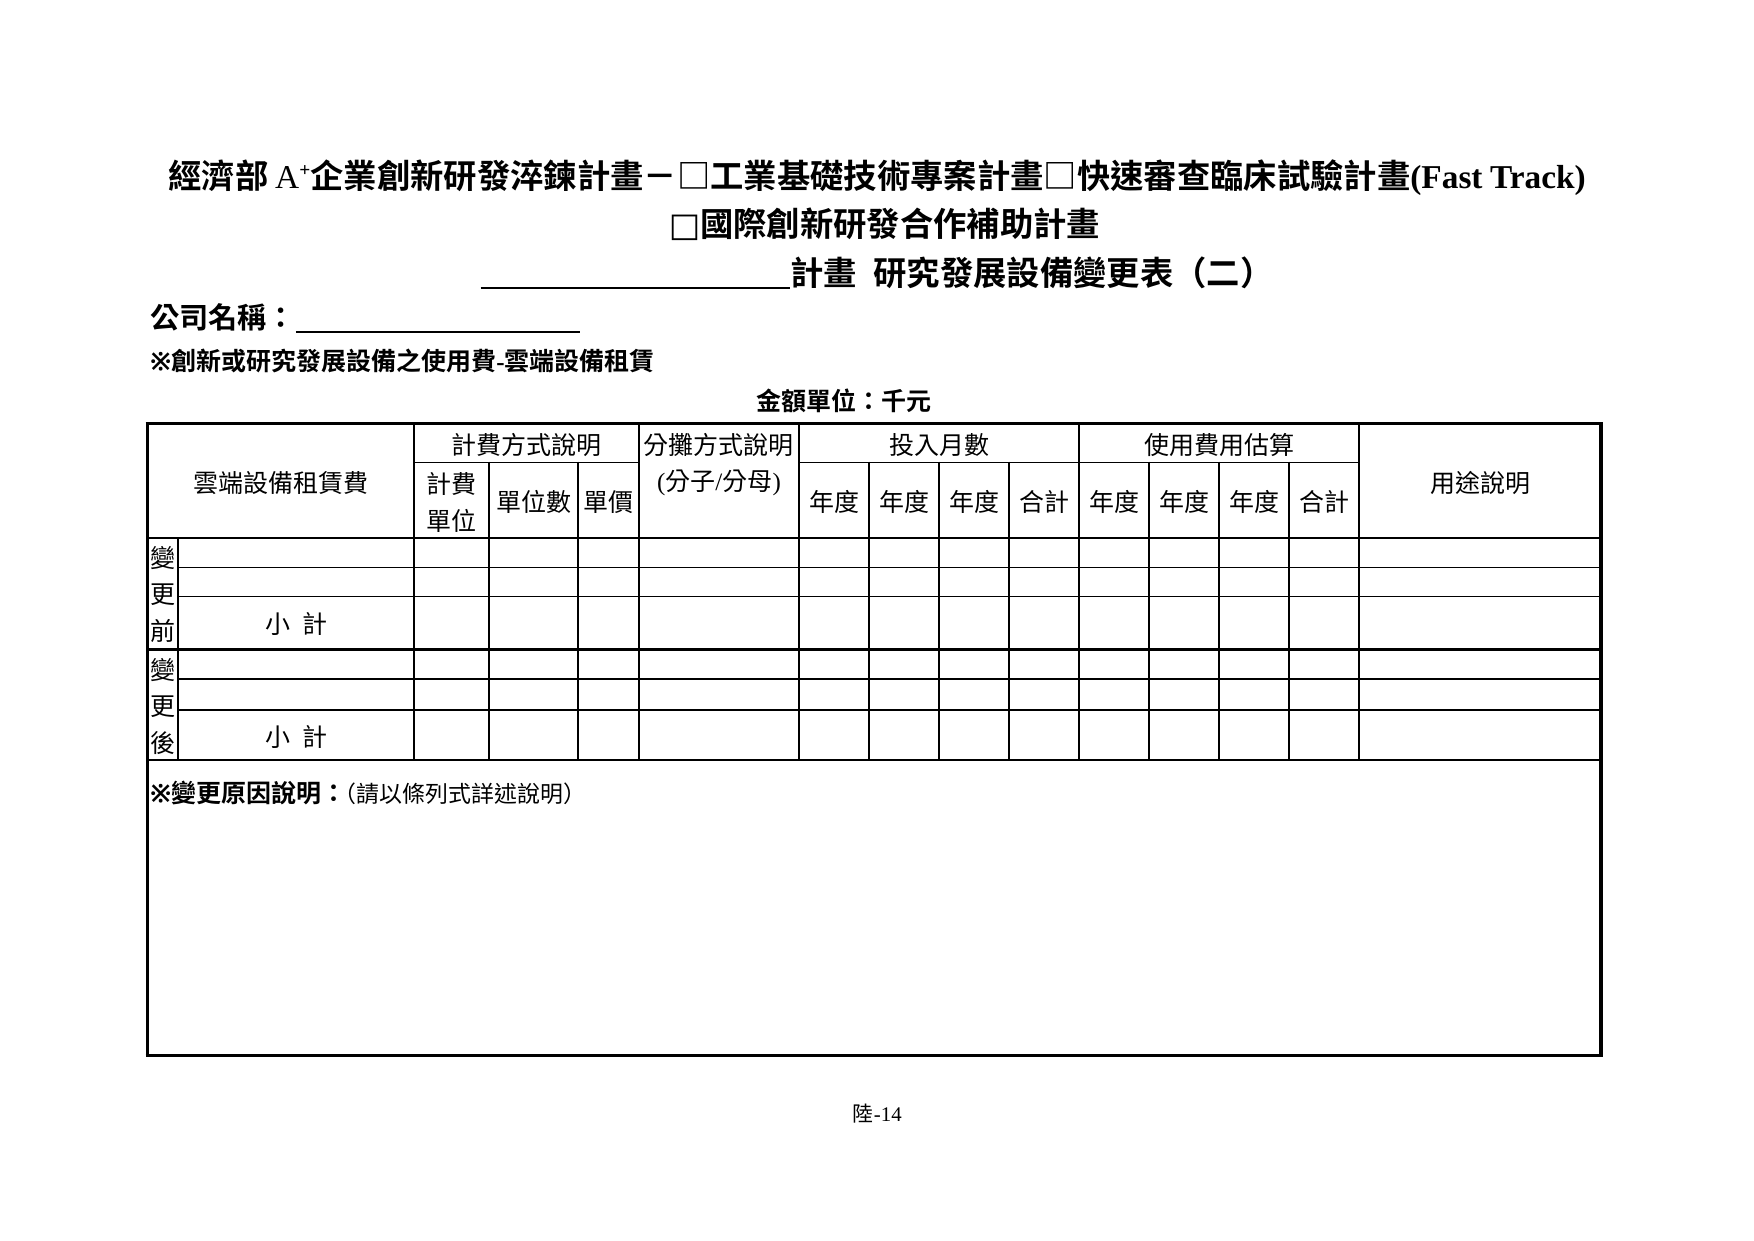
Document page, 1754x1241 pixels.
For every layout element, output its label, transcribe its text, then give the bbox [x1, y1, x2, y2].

table_cell [800, 711, 868, 759]
table_cell 年度 [800, 463, 868, 537]
table_cell [1220, 651, 1288, 678]
table_cell [415, 651, 488, 678]
table_cell 單位數 [490, 463, 577, 537]
table_cell [1360, 568, 1599, 596]
table_cell [1080, 651, 1148, 678]
table_cell [1290, 568, 1358, 596]
table_cell [870, 711, 938, 759]
table_header 分攤方式說明 (分子/分母) [640, 425, 798, 537]
table_cell [179, 568, 413, 596]
table_cell [415, 568, 488, 596]
table_header 投入月數 [800, 425, 1078, 462]
table_cell ※變更原因說明：（請以條列式詳述說明） [149, 761, 1599, 1053]
table_cell [1080, 568, 1148, 596]
table_cell [1220, 711, 1288, 759]
table_cell [579, 680, 638, 709]
table_cell [640, 680, 798, 709]
table_cell [1290, 651, 1358, 678]
table_cell 年度 [940, 463, 1008, 537]
table_cell [1150, 597, 1218, 647]
text 公司名稱： [150, 295, 1604, 337]
table_cell [1360, 711, 1599, 759]
table_cell [640, 711, 798, 759]
table_cell [1360, 539, 1599, 566]
text □國際創新研發合作補助計畫 [668, 198, 1604, 247]
table_cell 變更後 [149, 651, 177, 759]
table_cell [490, 597, 577, 647]
table_cell 小 計 [179, 597, 413, 647]
table_cell [1010, 711, 1078, 759]
table_cell [940, 711, 1008, 759]
table_cell 年度 [1220, 463, 1288, 537]
table_cell [1290, 597, 1358, 647]
table_cell [800, 539, 868, 566]
table_header 計費方式說明 [415, 425, 638, 462]
table_cell [1290, 680, 1358, 709]
table_cell [800, 568, 868, 596]
table_cell [870, 568, 938, 596]
table_cell [1220, 568, 1288, 596]
table_header 雲端設備租賃費 [149, 425, 413, 537]
table_cell [415, 539, 488, 566]
table_cell [179, 651, 413, 678]
table_cell 合計 [1010, 463, 1078, 537]
table_cell [490, 711, 577, 759]
table_cell [640, 597, 798, 647]
table_cell [579, 651, 638, 678]
table_cell [490, 568, 577, 596]
table_cell [870, 597, 938, 647]
table_cell [940, 680, 1008, 709]
table_cell [1080, 539, 1148, 566]
table_cell [640, 568, 798, 596]
text 金額單位：千元 [150, 382, 1604, 418]
table_cell [640, 651, 798, 678]
table_cell [1080, 597, 1148, 647]
table_cell [1150, 539, 1218, 566]
table_cell [490, 680, 577, 709]
table_cell [1360, 597, 1599, 647]
table_cell [940, 568, 1008, 596]
table_cell 合計 [1290, 463, 1358, 537]
table_cell [579, 568, 638, 596]
table_header 用途說明 [1360, 425, 1599, 537]
table_cell 計費單位 [415, 463, 488, 537]
table_cell [1220, 539, 1288, 566]
table_cell [940, 539, 1008, 566]
table_cell [1150, 680, 1218, 709]
table_cell [415, 680, 488, 709]
table_cell [1010, 680, 1078, 709]
table_cell 小 計 [179, 711, 413, 759]
text 經濟部A+企業創新研發淬鍊計畫－□工業基礎技術專案計畫□快速審查臨床試驗計畫(Fast Track) [150, 150, 1604, 198]
table_cell [1080, 711, 1148, 759]
table_cell [1360, 680, 1599, 709]
table_cell [1290, 539, 1358, 566]
table_cell [579, 711, 638, 759]
table_cell [1010, 568, 1078, 596]
text ※創新或研究發展設備之使用費-雲端設備租賃 [150, 341, 1604, 378]
table_cell [870, 680, 938, 709]
table_cell [1290, 711, 1358, 759]
table_cell [1150, 651, 1218, 678]
table_cell 變更前 [149, 539, 177, 647]
table_cell [490, 651, 577, 678]
table_cell [800, 651, 868, 678]
table_cell [415, 597, 488, 647]
table_cell [1220, 597, 1288, 647]
table_cell [940, 651, 1008, 678]
table_cell 單價 [579, 463, 638, 537]
table_cell [415, 711, 488, 759]
table_cell [870, 539, 938, 566]
table_cell [1150, 568, 1218, 596]
table_cell [800, 597, 868, 647]
table_cell [800, 680, 868, 709]
table_cell [1010, 597, 1078, 647]
table_cell [179, 680, 413, 709]
table_cell [179, 539, 413, 566]
table_cell 年度 [870, 463, 938, 537]
table_cell [1010, 651, 1078, 678]
table_cell [490, 539, 577, 566]
table_cell [1080, 680, 1148, 709]
text 計畫 研究發展設備變更表（二） [150, 247, 1604, 295]
table_header 使用費用估算 [1080, 425, 1358, 462]
table_cell [579, 539, 638, 566]
table_cell [1220, 680, 1288, 709]
table_cell 年度 [1150, 463, 1218, 537]
table_cell [1150, 711, 1218, 759]
table_cell [1360, 651, 1599, 678]
table_cell [870, 651, 938, 678]
table_cell [940, 597, 1008, 647]
table_cell [640, 539, 798, 566]
table_cell [1010, 539, 1078, 566]
table_cell 年度 [1080, 463, 1148, 537]
table_cell [579, 597, 638, 647]
